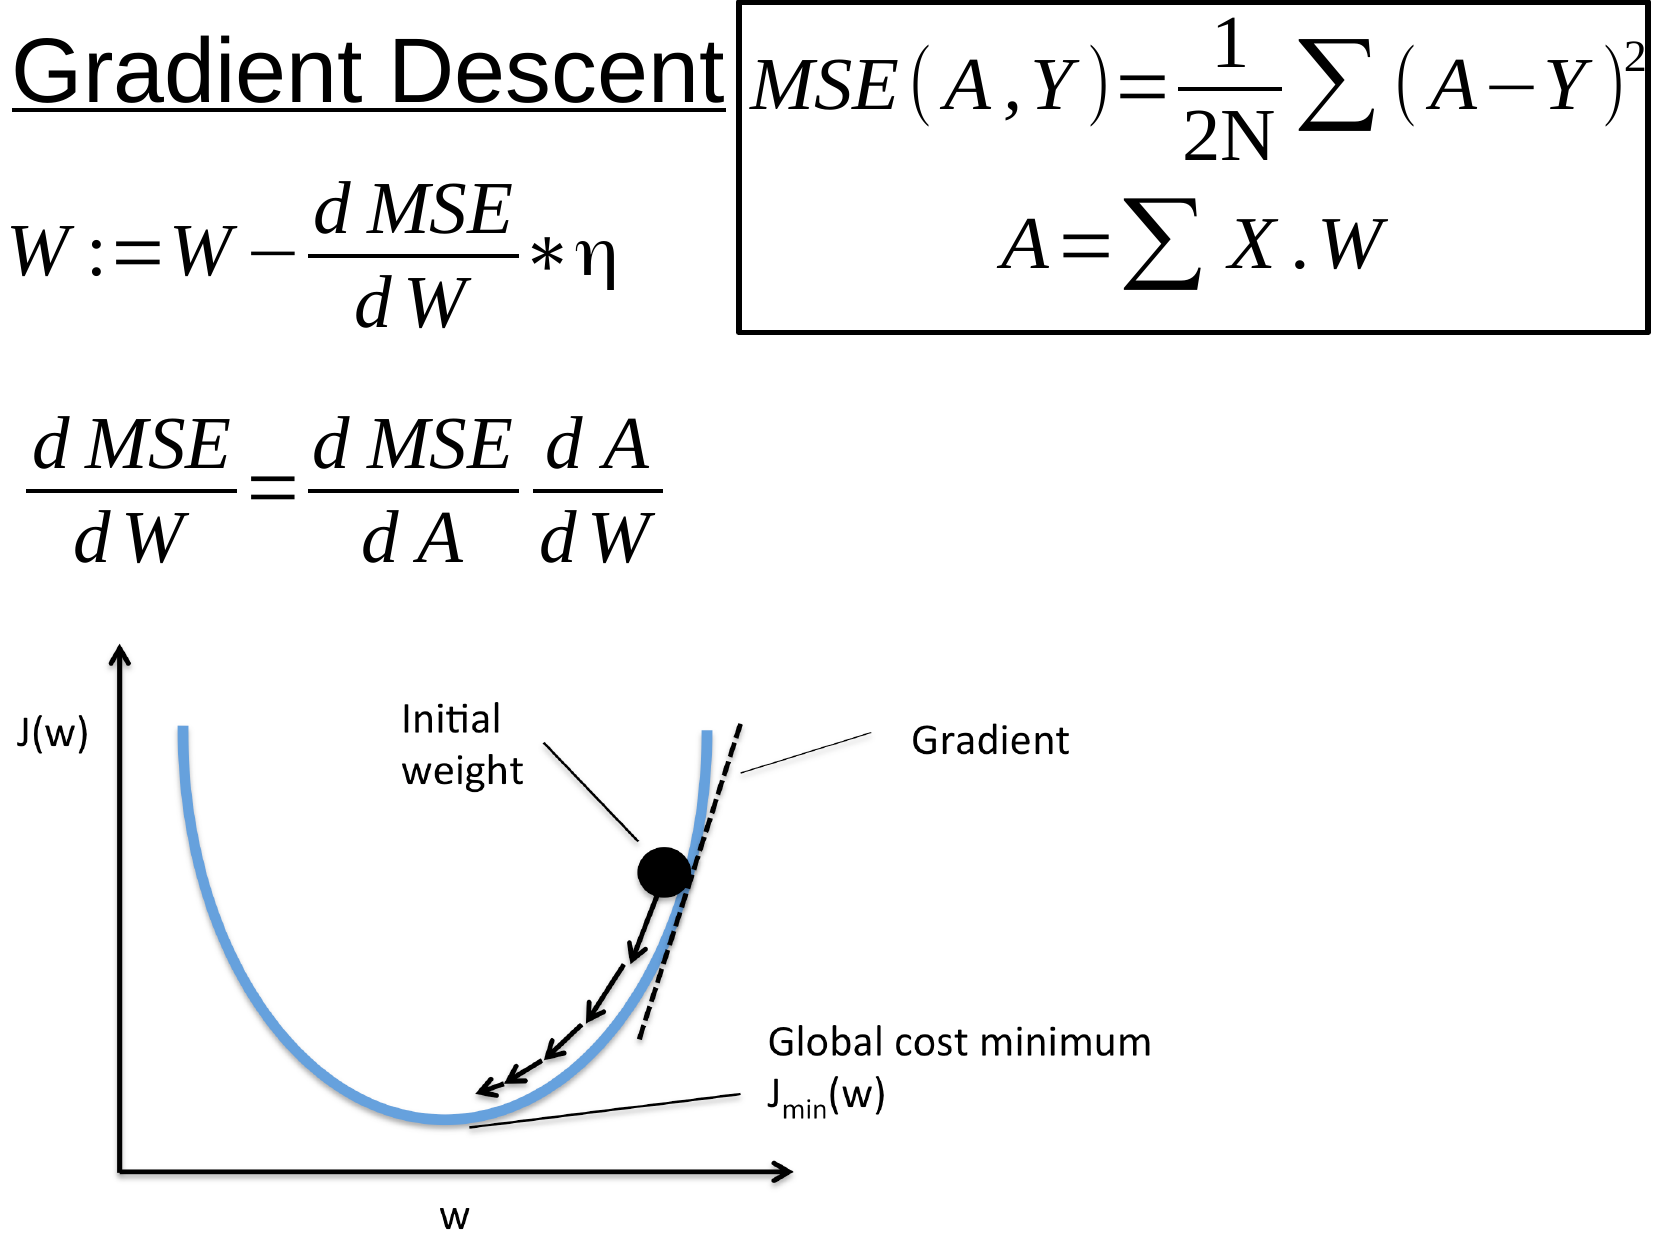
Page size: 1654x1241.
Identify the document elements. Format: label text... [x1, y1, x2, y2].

picture [7, 611, 1169, 1241]
title Gradient Descent [11, 11, 736, 130]
chart [0, 166, 627, 344]
chart [986, 192, 1399, 296]
chart [742, 5, 1645, 177]
chart [16, 401, 674, 579]
